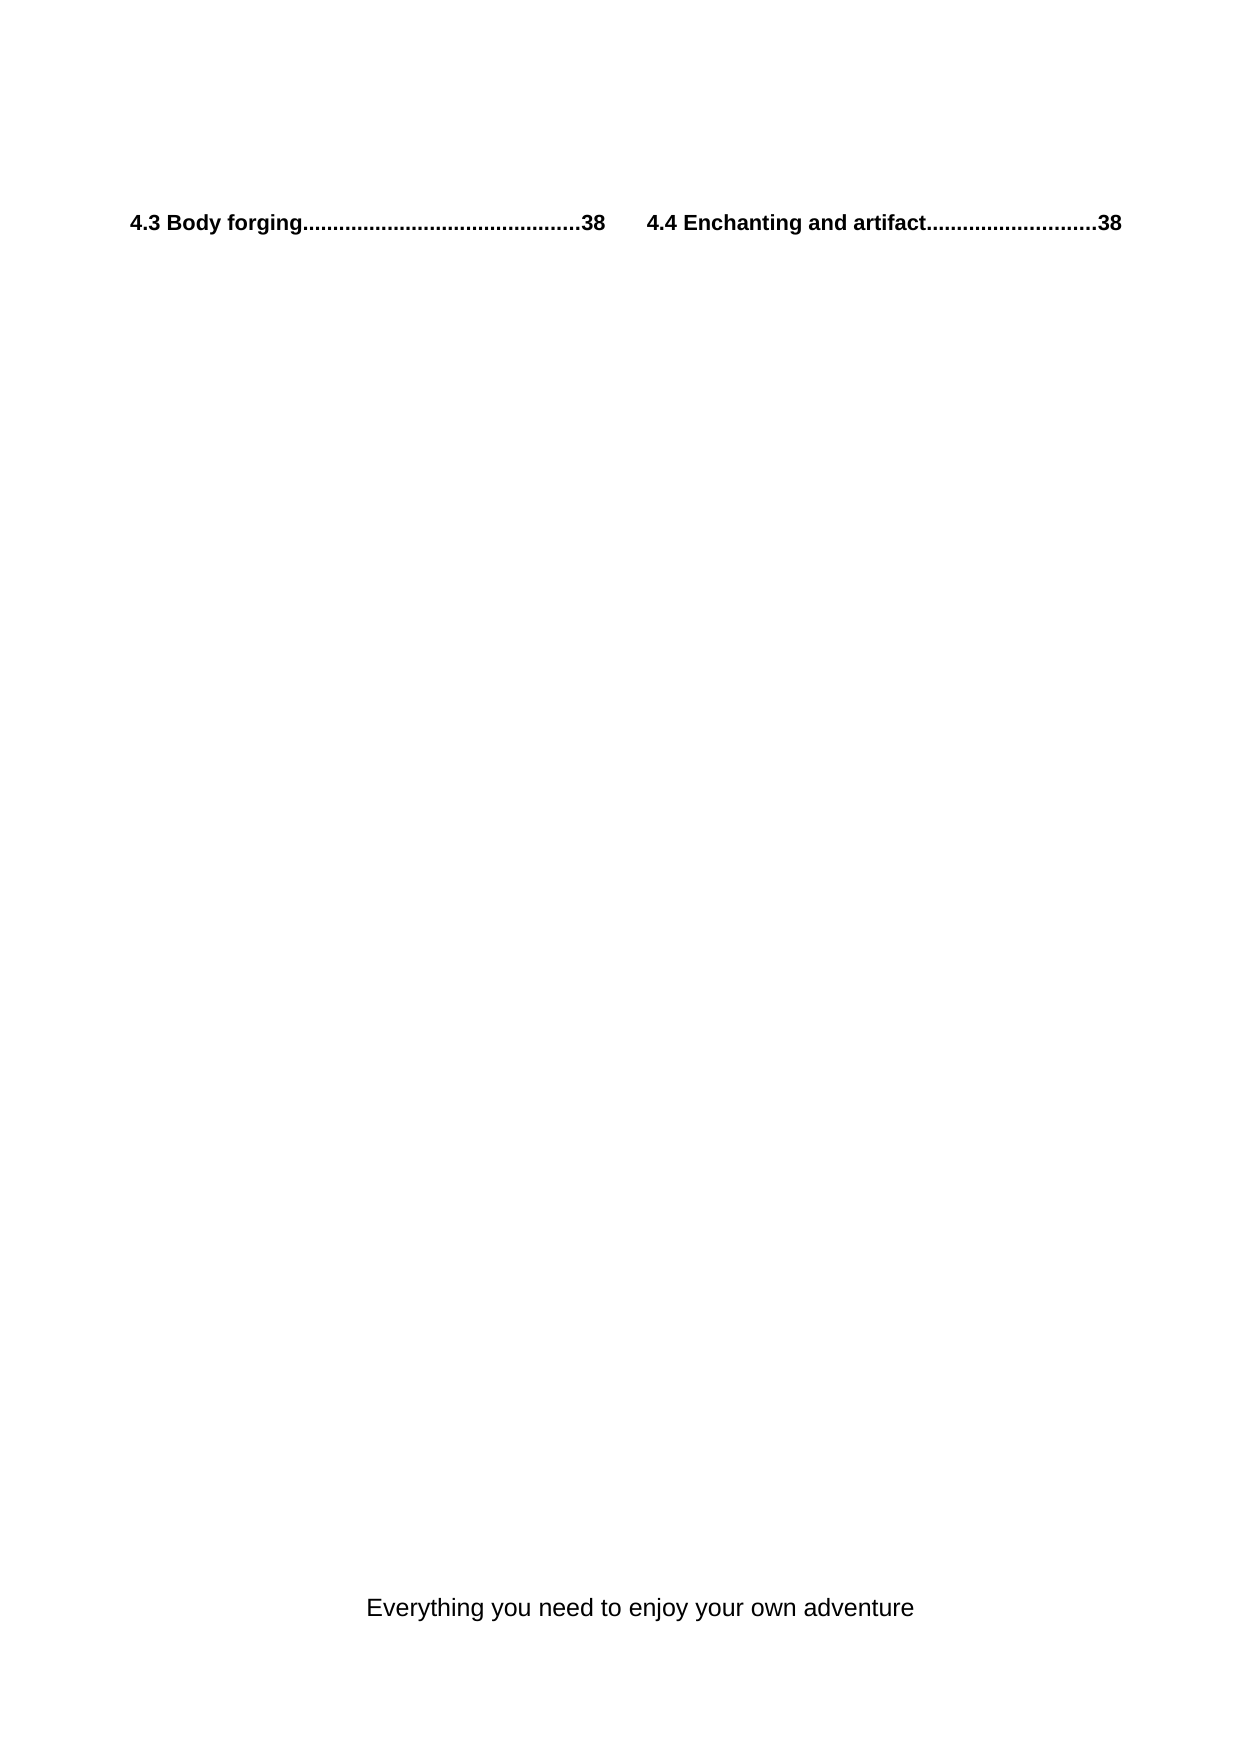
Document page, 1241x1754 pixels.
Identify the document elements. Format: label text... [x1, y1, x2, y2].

text 4.4 Enchanting and artifact 38 [647, 209, 1122, 235]
text 4.3 Body forging 38 [130, 209, 605, 235]
